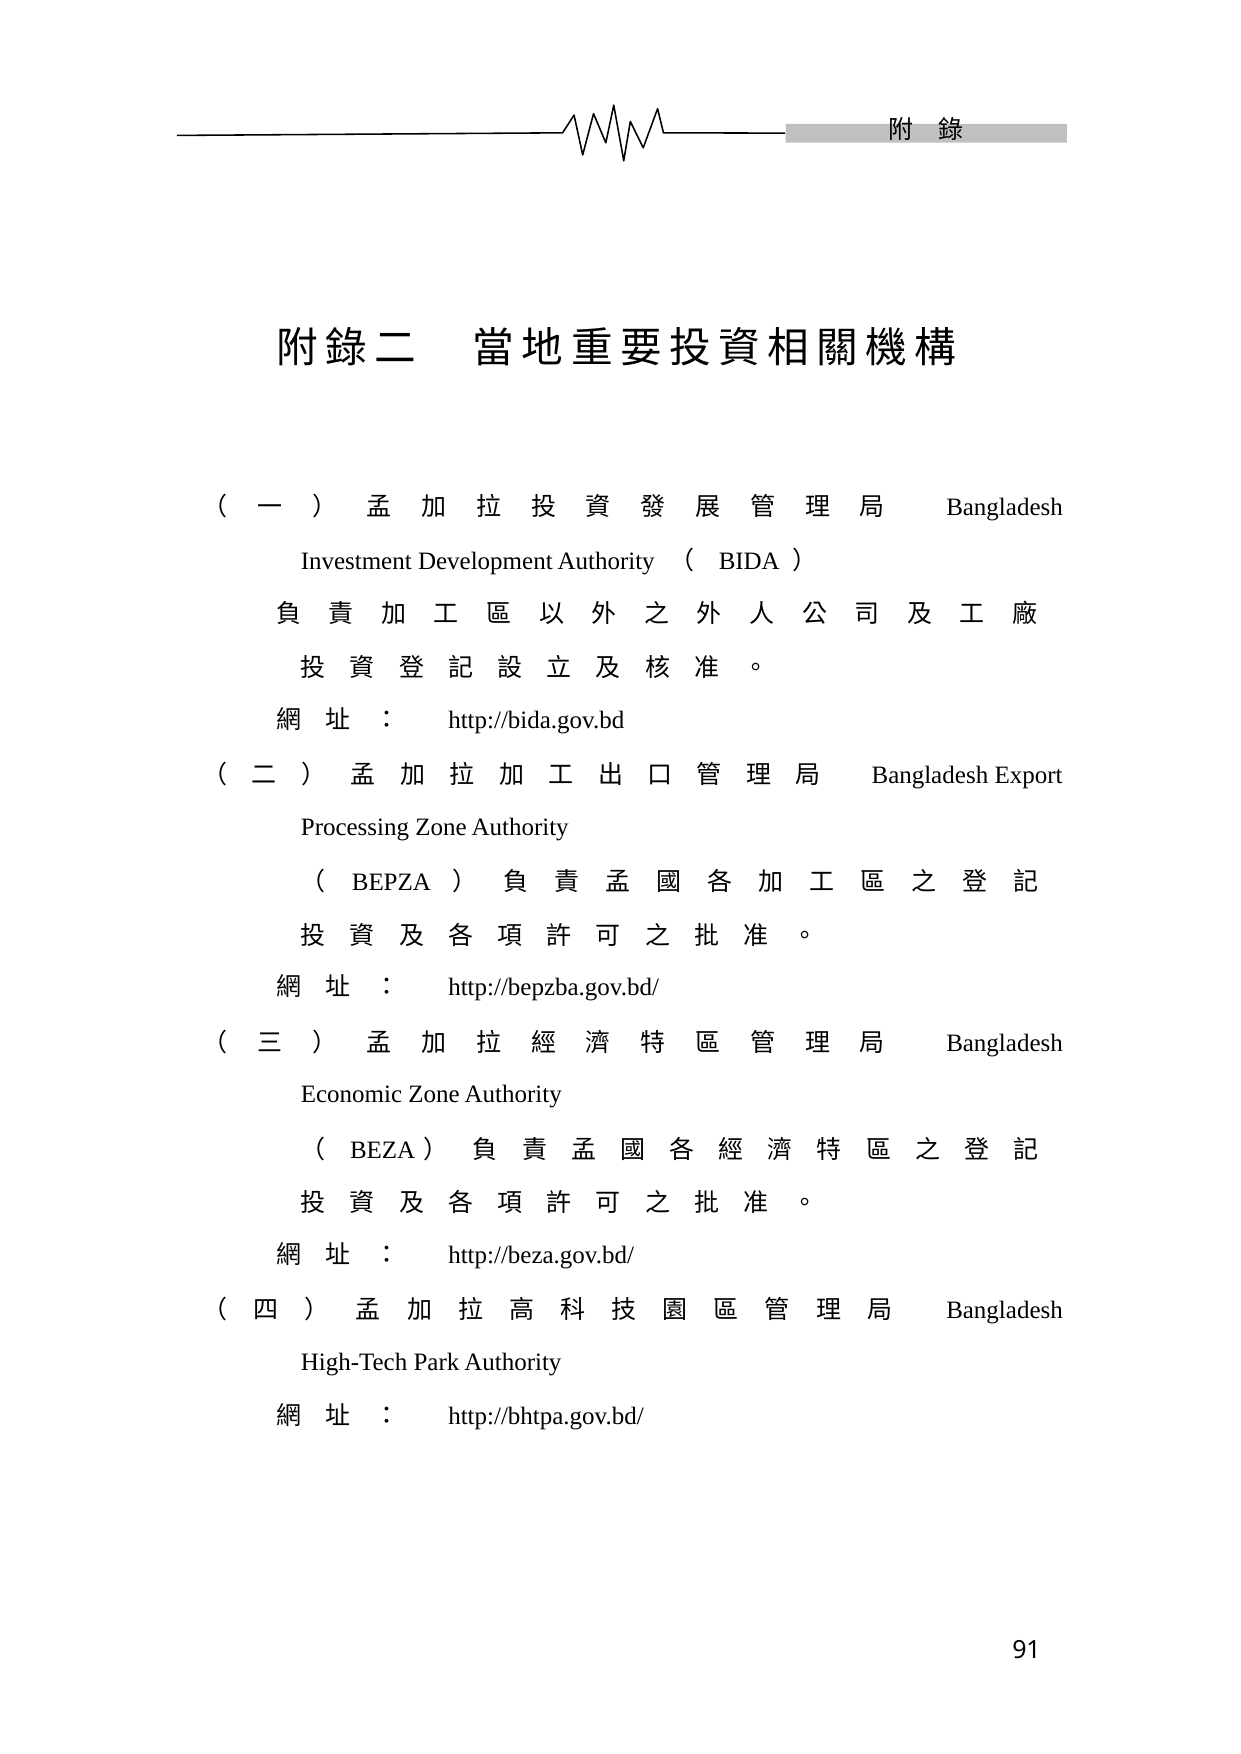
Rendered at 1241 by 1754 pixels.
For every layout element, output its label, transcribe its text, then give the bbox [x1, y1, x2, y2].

text 附錄二 當地重要投資相關機構 [178, 291, 1063, 398]
text 網址：http://bida.gov.bd [202, 692, 1063, 746]
text 網址：http://beza.gov.bd/ [202, 1228, 1063, 1281]
text 網址：http://bhtpa.gov.bd/ [202, 1388, 1063, 1442]
text （三）孟加拉經濟特區管理局 Bangladesh Economic Zone Authority （BEZA）負責孟國各經濟特區之登記投資及各項許可之批准。 [202, 1013, 1063, 1228]
text 網址：http://bepzba.gov.bd/ [202, 960, 1063, 1013]
text 負責加工區以外之外人公司及工廠投資登記設立及核准。 [202, 585, 1063, 692]
text （四）孟加拉高科技園區管理局 Bangladesh High-Tech Park Authority [202, 1281, 1063, 1388]
text （一）孟加拉投資發展管理局 Bangladesh Investment Development Authority（BIDA） [202, 478, 1063, 585]
text （二）孟加拉加工出口管理局 Bangladesh Export Processing Zone Authority （BEPZA）負責孟國各加工區之登記投資及各項許可之批准。 [202, 746, 1063, 960]
